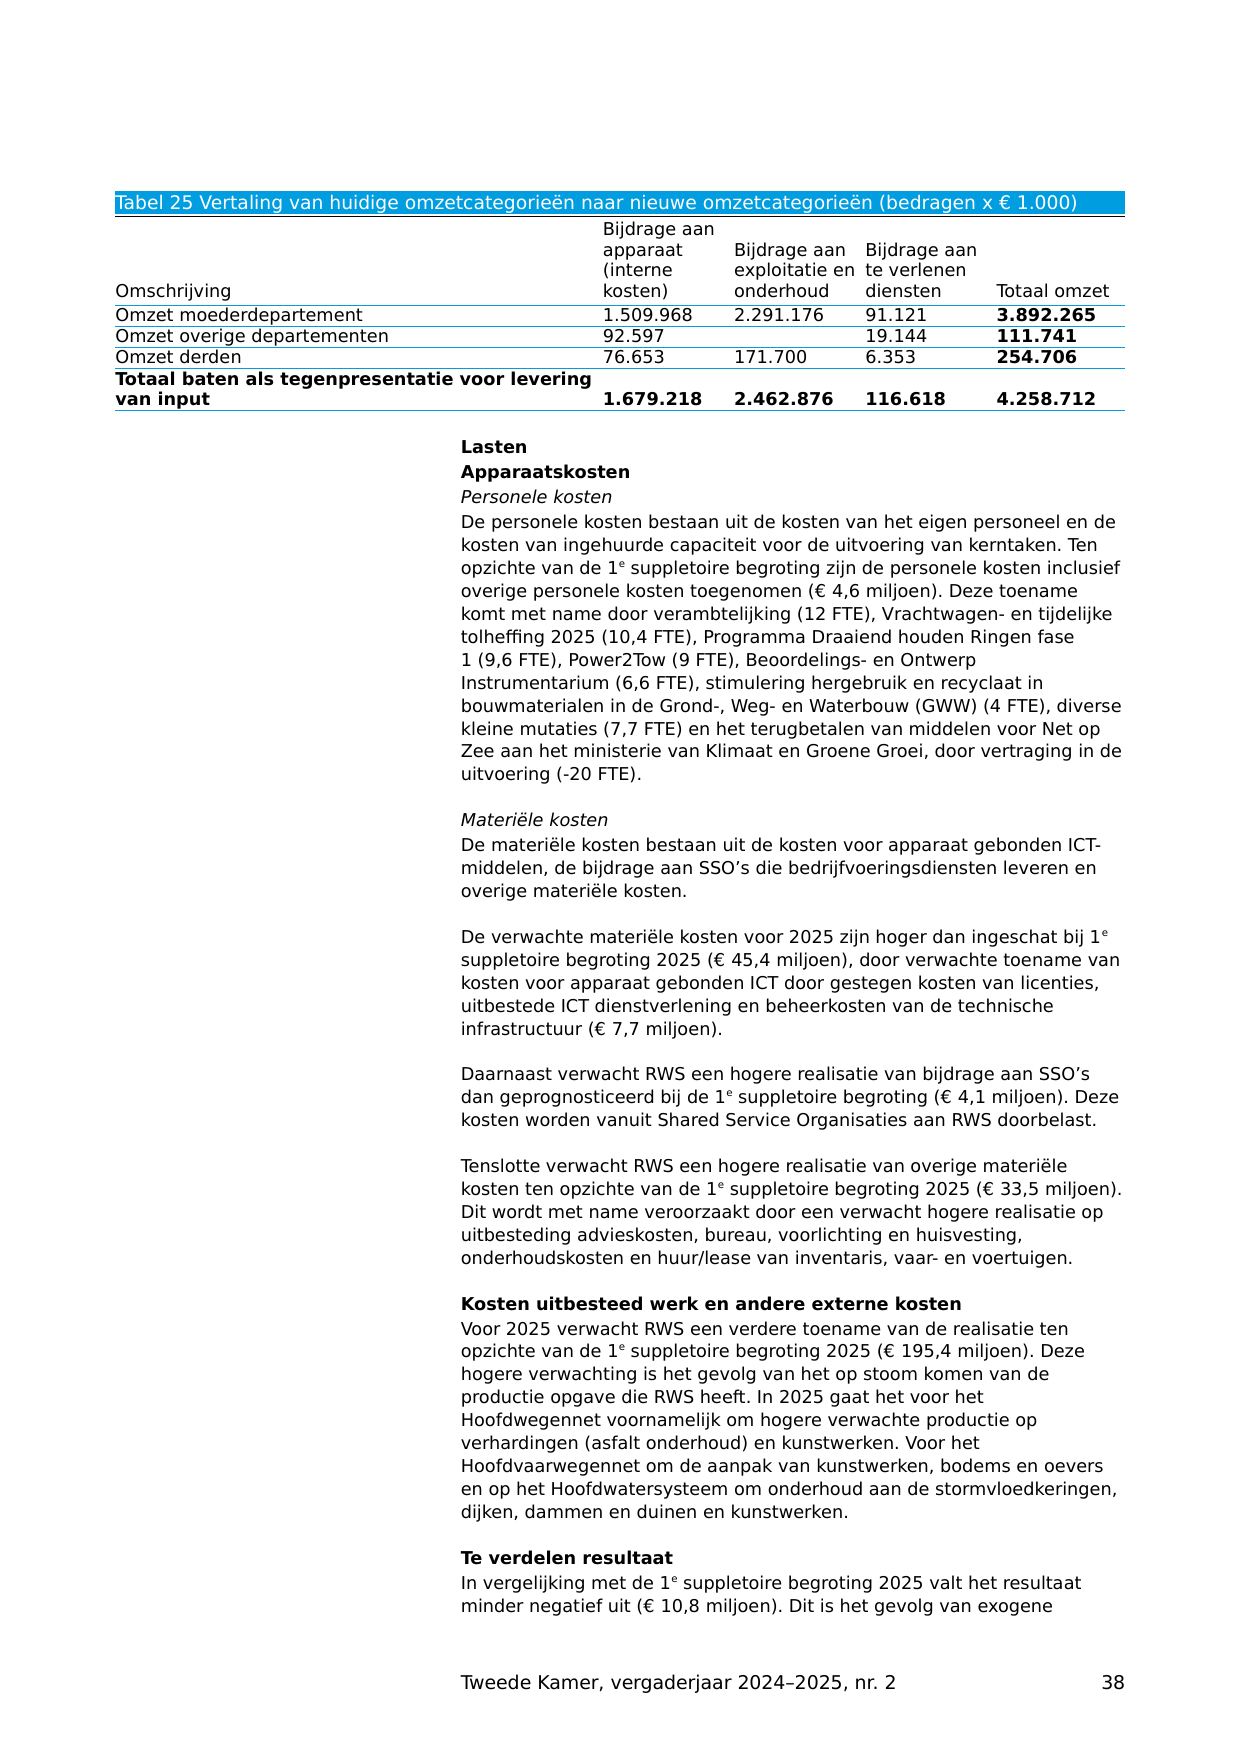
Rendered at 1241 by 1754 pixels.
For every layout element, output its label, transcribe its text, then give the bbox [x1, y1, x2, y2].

table_cell [731, 327, 862, 347]
table_cell 171.700 [731, 348, 862, 368]
table_cell Bijdrage aan te verlenen diensten [862, 217, 993, 304]
table_cell Omzet moederdepartement [115, 306, 600, 326]
text Voor 2025 verwacht RWS een verdere toename van de realisatie ten opzichte van de 1e suppletoire begroting 2025 (€ 195,4 miljoen). Deze hogere verwachting is het gevolg van het op stoom komen van de productie opgave die RWS heeft. In 2025 gaat het voor het Hoofdwegennet voornamelijk om hogere verwachte productie op verhardingen (asfalt onderhoud) en kunstwerken. Voor het Hoofdvaarwegennet om de aanpak van kunstwerken, bodems en oevers en op het Hoofdwatersysteem om onderhoud aan de stormvloedkeringen, dijken, dammen en duinen en kunstwerken. [461, 1317, 1125, 1523]
table_cell 111.741 [994, 327, 1125, 347]
table_cell 1.509.968 [600, 306, 731, 326]
table_cell Bijdrage aan exploitatie en onderhoud [731, 217, 862, 304]
table_cell Totaal omzet [994, 217, 1125, 304]
table_cell 6.353 [862, 348, 993, 368]
table_cell 4.258.712 [994, 369, 1125, 410]
table_cell 76.653 [600, 348, 731, 368]
text In vergelijking met de 1e suppletoire begroting 2025 valt het resultaat minder negatief uit (€ 10,8 miljoen). Dit is het gevolg van exogene [461, 1571, 1125, 1617]
table_cell 91.121 [862, 306, 993, 326]
text Daarnaast verwacht RWS een hogere realisatie van bijdrage aan SSO’s dan geprognosticeerd bij de 1e suppletoire begroting (€ 4,1 miljoen). Deze kosten worden vanuit Shared Service Organisaties aan RWS doorbelast. [461, 1062, 1125, 1131]
table_cell 19.144 [862, 327, 993, 347]
text Te verdelen resultaat [461, 1546, 1125, 1569]
table_cell 1.679.218 [600, 369, 731, 410]
table_cell 2.291.176 [731, 306, 862, 326]
text De materiële kosten bestaan uit de kosten voor apparaat gebonden ICT-middelen, de bijdrage aan SSO’s die bedrijfvoeringsdiensten leveren en overige materiële kosten. [461, 833, 1125, 902]
table_cell 92.597 [600, 327, 731, 347]
text De personele kosten bestaan uit de kosten van het eigen personeel en de kosten van ingehuurde capaciteit voor de uitvoering van kerntaken. Ten opzichte van de 1e suppletoire begroting zijn de personele kosten inclusief overige personele kosten toegenomen (€ 4,6 miljoen). Deze toename komt met name door verambtelijking (12 FTE), Vrachtwagen- en tijdelijke tolheffing 2025 (10,4 FTE), Programma Draaiend houden Ringen fase 1 (9,6 FTE), Power2Tow (9 FTE), Beoordelings- en Ontwerp Instrumentarium (6,6 FTE), stimulering hergebruik en recyclaat in bouwmaterialen in de Grond-, Weg- en Waterbouw (GWW) (4 FTE), diverse kleine mutaties (7,7 FTE) en het terugbetalen van middelen voor Net op Zee aan het ministerie van Klimaat en Groene Groei, door vertraging in de uitvoering (-20 FTE). [461, 510, 1125, 785]
text Materiële kosten [461, 808, 1125, 831]
table_cell Omzet derden [115, 348, 600, 368]
text Personele kosten [461, 485, 1125, 508]
text Apparaatskosten [461, 460, 1125, 483]
table_cell Omschrijving [115, 217, 600, 304]
table_cell Omzet overige departementen [115, 327, 600, 347]
table_cell 116.618 [862, 369, 993, 410]
table_cell 3.892.265 [994, 306, 1125, 326]
table_cell Totaal baten als tegenpresentatie voor levering van input [115, 369, 600, 410]
text De verwachte materiële kosten voor 2025 zijn hoger dan ingeschat bij 1e suppletoire begroting 2025 (€ 45,4 miljoen), door verwachte toename van kosten voor apparaat gebonden ICT door gestegen kosten van licenties, uitbestede ICT dienstverlening en beheerkosten van de technische infrastructuur (€ 7,7 miljoen). [461, 925, 1125, 1039]
table_cell 254.706 [994, 348, 1125, 368]
text Lasten [461, 435, 1125, 458]
text Tenslotte verwacht RWS een hogere realisatie van overige materiële kosten ten opzichte van de 1e suppletoire begroting 2025 (€ 33,5 miljoen). Dit wordt met name veroorzaakt door een verwacht hogere realisatie op uitbesteding advieskosten, bureau, voorlichting en huisvesting, onderhoudskosten en huur/lease van inventaris, vaar- en voertuigen. [461, 1154, 1125, 1269]
text Kosten uitbesteed werk en andere externe kosten [461, 1292, 1125, 1314]
table_cell Bijdrage aan apparaat (interne kosten) [600, 217, 731, 304]
table_cell 2.462.876 [731, 369, 862, 410]
